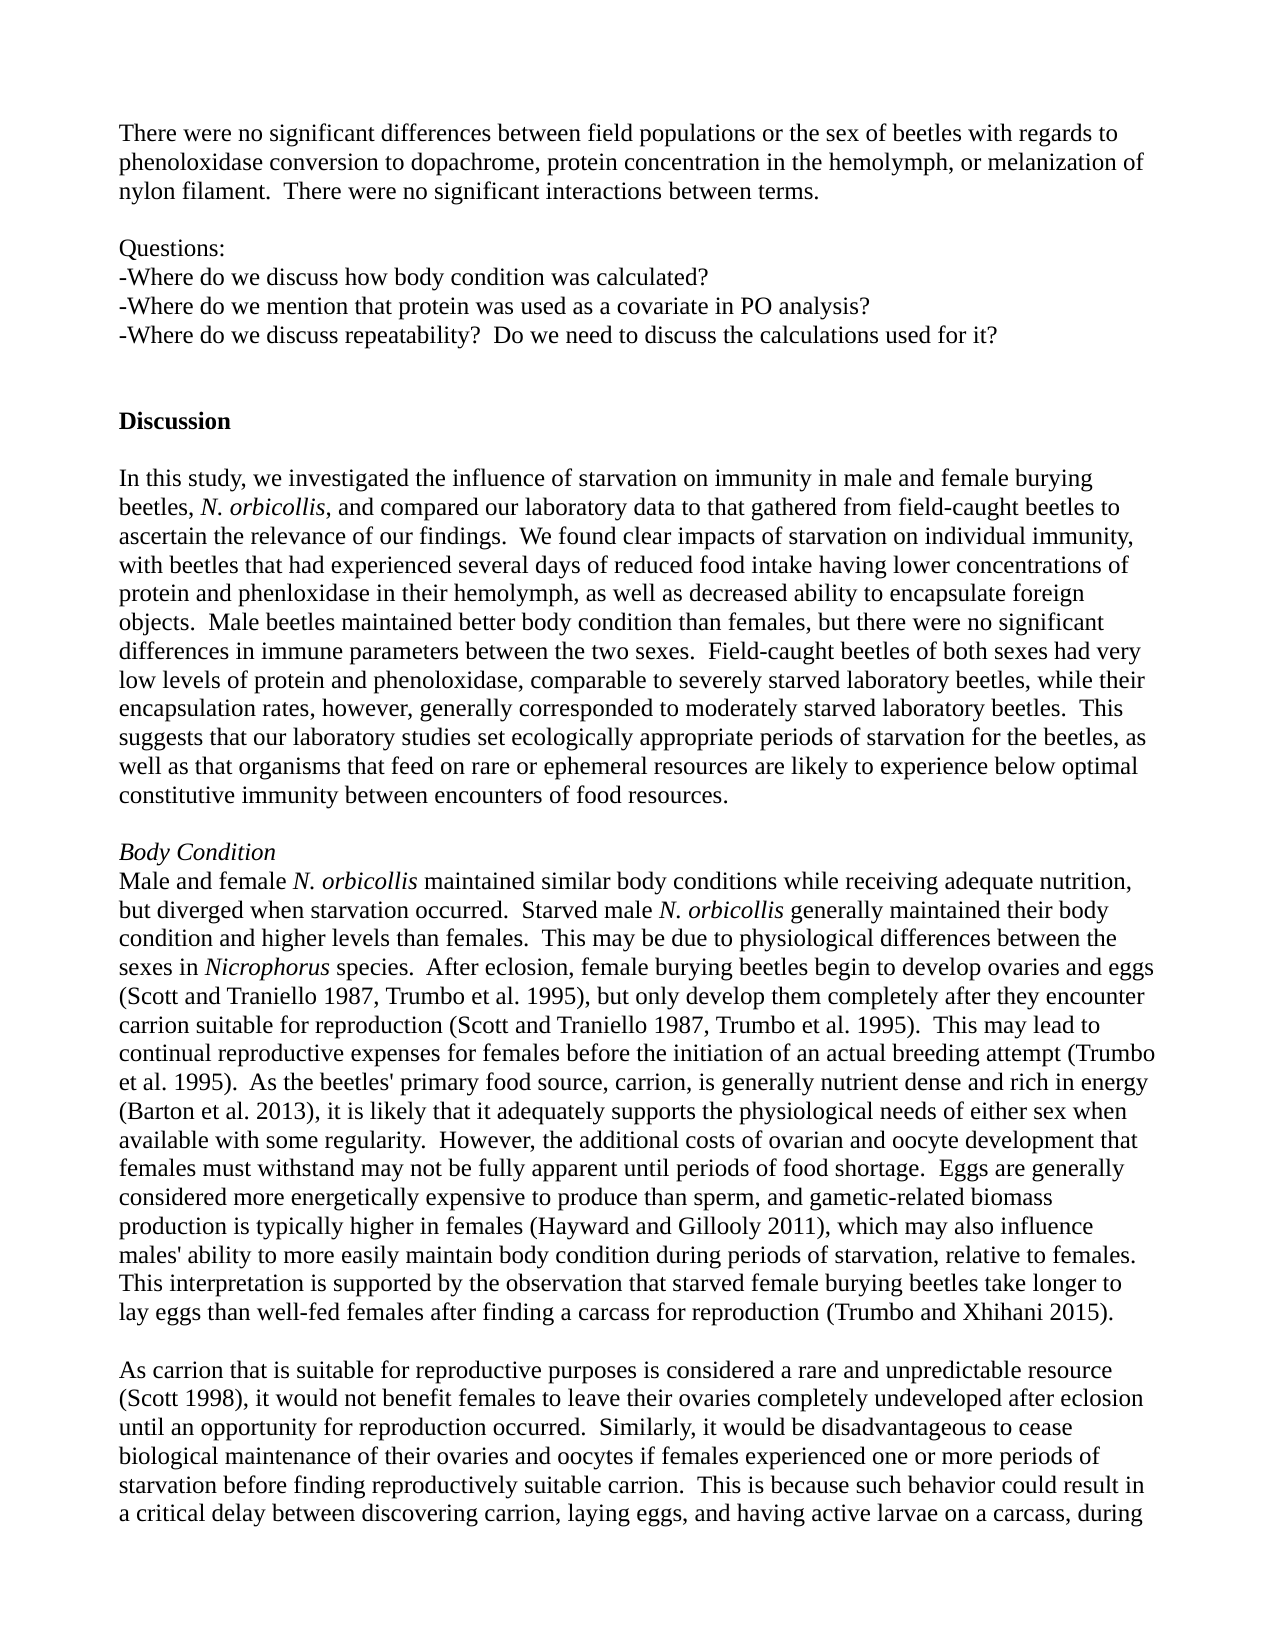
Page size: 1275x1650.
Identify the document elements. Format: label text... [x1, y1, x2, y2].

text -Where do we mention that protein was used as a covariate in PO analysis? [118, 291, 1156, 320]
text Discussion [118, 406, 1156, 435]
text As carrion that is suitable for reproductive purposes is considered a rare and unpredictable resource (Scott 1998), it would not benefit females to leave their ovaries completely undeveloped after eclosion until an opportunity for reproduction occurred. Similarly, it would be disadvantageous to cease biological maintenance of their ovaries and oocytes if females experienced one or more periods of starvation before finding reproductively suitable carrion. This is because such behavior could result in a critical delay between discovering carrion, laying eggs, and having active larvae on a carcass, during [118, 1355, 1156, 1527]
text Body Condition [118, 837, 1156, 866]
text There were no significant differences between field populations or the sex of beetles with regards to phenoloxidase conversion to dopachrome, protein concentration in the hemolymph, or melanization of nylon filament. There were no significant interactions between terms. [118, 118, 1156, 205]
text -Where do we discuss how body condition was calculated? [118, 262, 1156, 291]
text Questions: [118, 233, 1156, 262]
text In this study, we investigated the influence of starvation on immunity in male and female burying beetles, N. orbicollis, and compared our laboratory data to that gathered from field-caught beetles to ascertain the relevance of our findings. We found clear impacts of starvation on individual immunity, with beetles that had experienced several days of reduced food intake having lower concentrations of protein and phenloxidase in their hemolymph, as well as decreased ability to encapsulate foreign objects. Male beetles maintained better body condition than females, but there were no significant differences in immune parameters between the two sexes. Field-caught beetles of both sexes had very low levels of protein and phenoloxidase, comparable to severely starved laboratory beetles, while their encapsulation rates, however, generally corresponded to moderately starved laboratory beetles. This suggests that our laboratory studies set ecologically appropriate periods of starvation for the beetles, as well as that organisms that feed on rare or ephemeral resources are likely to experience below optimal constitutive immunity between encounters of food resources. [118, 463, 1156, 808]
text -Where do we discuss repeatability? Do we need to discuss the calculations used for it? [118, 320, 1156, 348]
text Male and female N. orbicollis maintained similar body conditions while receiving adequate nutrition, but diverged when starvation occurred. Starved male N. orbicollis generally maintained their body condition and higher levels than females. This may be due to physiological differences between the sexes in Nicrophorus species. After eclosion, female burying beetles begin to develop ovaries and eggs (Scott and Traniello 1987, Trumbo et al. 1995), but only develop them completely after they encounter carrion suitable for reproduction (Scott and Traniello 1987, Trumbo et al. 1995). This may lead to continual reproductive expenses for females before the initiation of an actual breeding attempt (Trumbo et al. 1995). As the beetles' primary food source, carrion, is generally nutrient dense and rich in energy (Barton et al. 2013), it is likely that it adequately supports the physiological needs of either sex when available with some regularity. However, the additional costs of ovarian and oocyte development that females must withstand may not be fully apparent until periods of food shortage. Eggs are generally considered more energetically expensive to produce than sperm, and gametic-related biomass production is typically higher in females (Hayward and Gillooly 2011), which may also influence males' ability to more easily maintain body condition during periods of starvation, relative to females. This interpretation is supported by the observation that starved female burying beetles take longer to lay eggs than well-fed females after finding a carcass for reproduction (Trumbo and Xhihani 2015). [118, 866, 1156, 1326]
